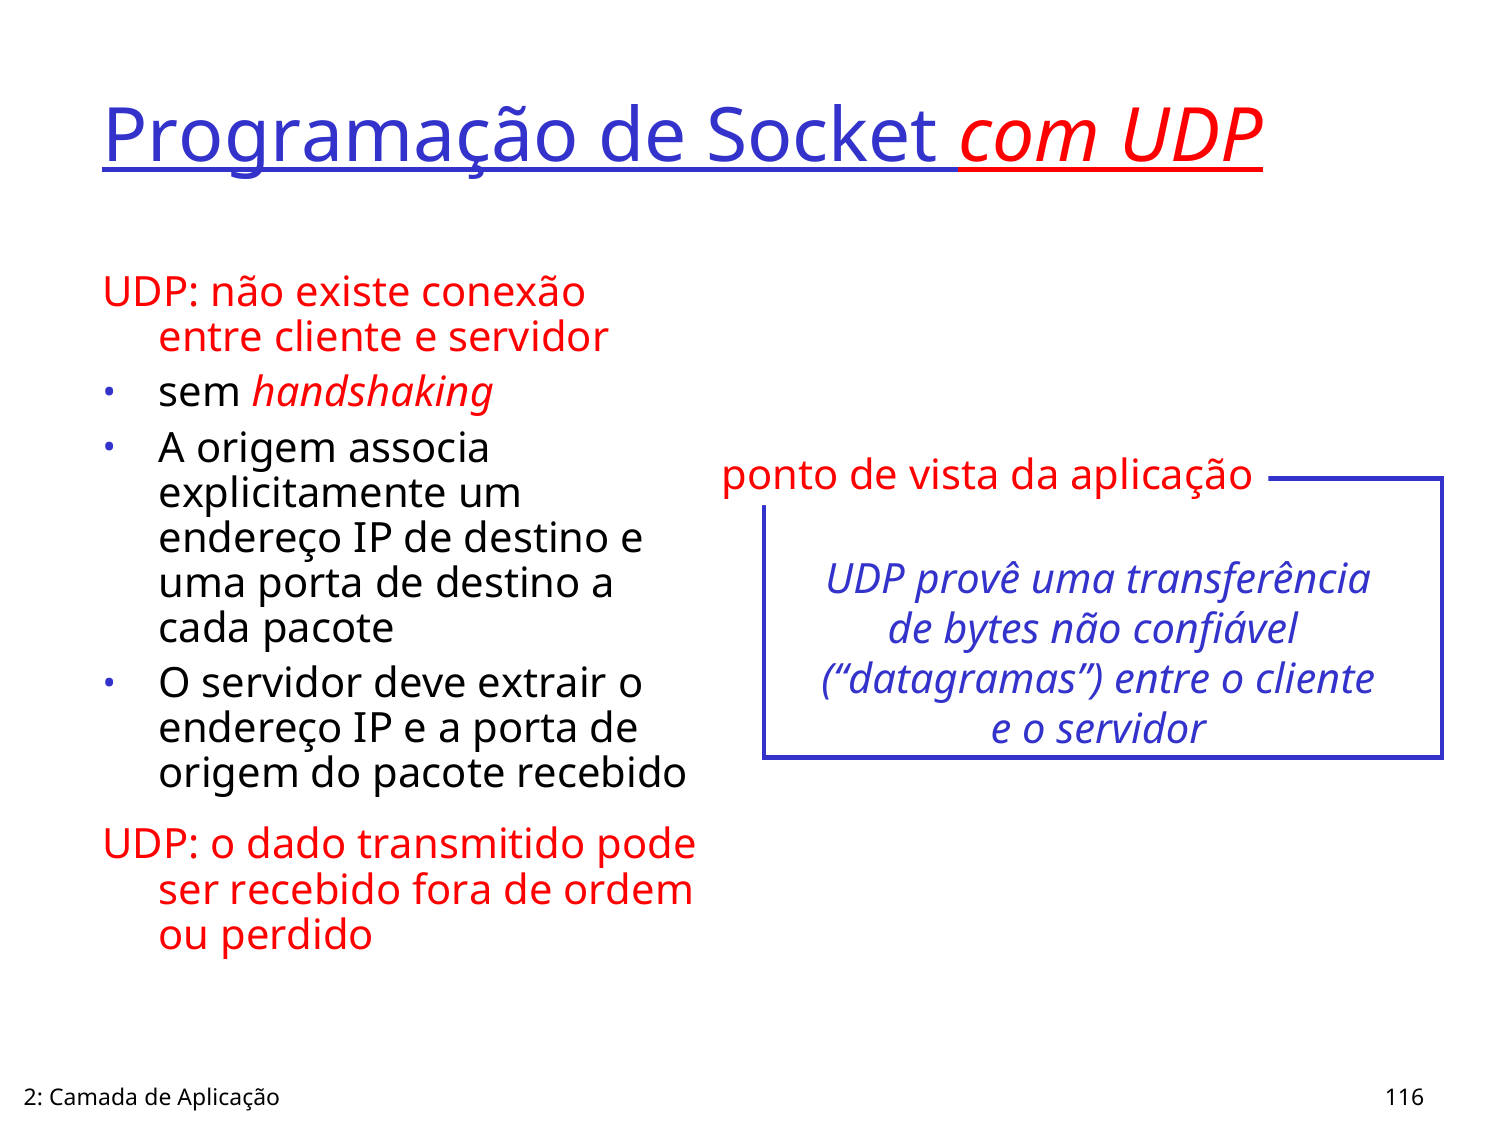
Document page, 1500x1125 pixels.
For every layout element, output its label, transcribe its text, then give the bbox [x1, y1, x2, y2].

list UDP: não existe conexão entre cliente e servidor sem handshaking A origem associa explicitamente um endereço IP de destino e uma porta de destino a cada pacote O servidor deve extrair o endereço IP e a porta de origem do pacote recebido UDP: o dado transmitido pode ser recebido fora de ordem ou perdido [87, 262, 713, 1026]
text_box UDP provê uma transferência de bytes não confiável (“datagramas”) entre o cliente e o servidor [806, 544, 1391, 760]
title Programação de Socket com UDP [87, 37, 1418, 225]
text_box ponto de vista da aplicação [706, 439, 1269, 506]
